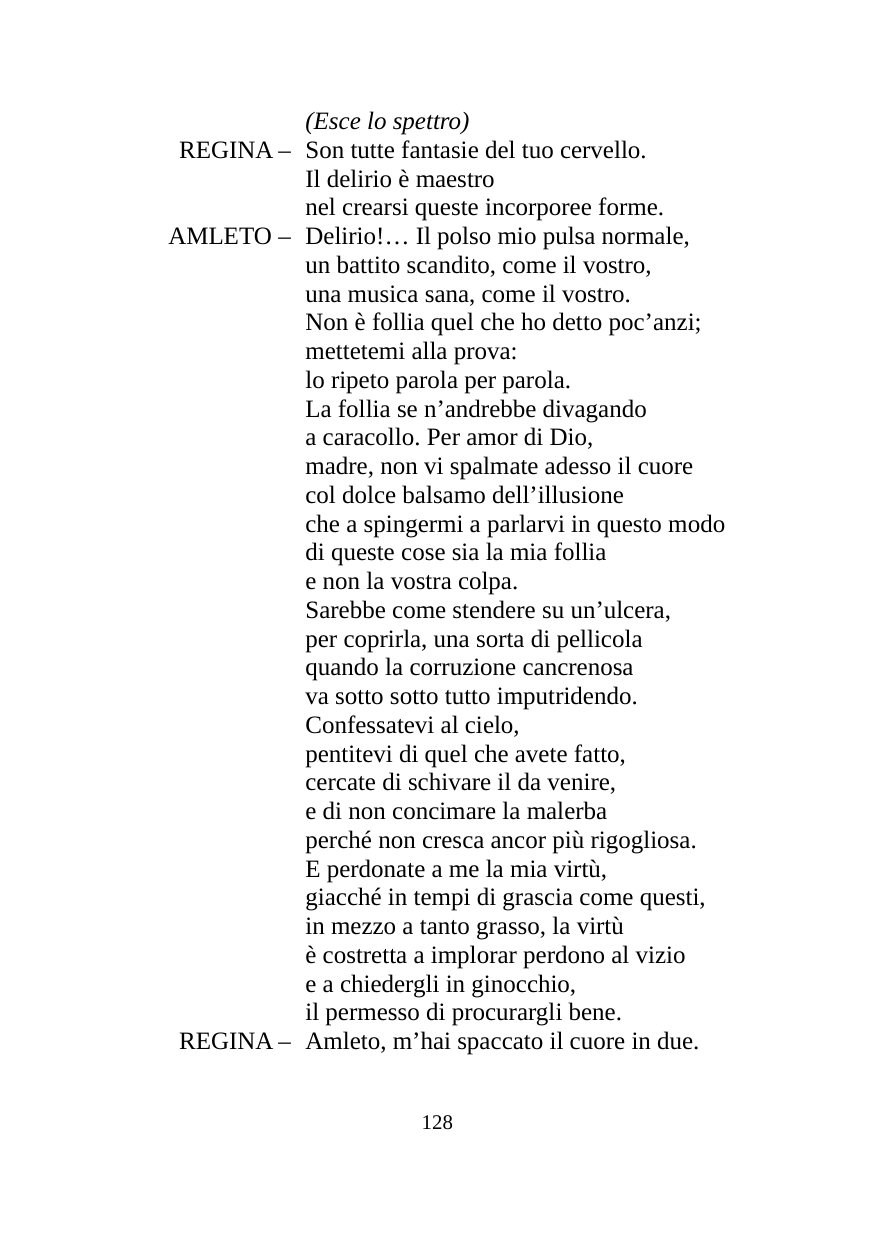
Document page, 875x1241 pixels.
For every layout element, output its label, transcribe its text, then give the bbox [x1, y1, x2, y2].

table_cell Amleto, m’hai spaccato il cuore in due. [298, 1026, 768, 1055]
table_cell Son tutte fantasie del tuo cervello. Il delirio è maestro nel crearsi queste incorporee forme. [298, 135, 768, 221]
table_cell Delirio!… Il polso mio pulsa normale, un battito scandito, come il vostro, una musica sana, come il vostro. Non è follia quel che ho detto poc’anzi; mettetemi alla prova: lo ripeto parola per parola. La follia se n’andrebbe divagando a caracollo. Per amor di Dio, madre, non vi spalmate adesso il cuore col dolce balsamo dell’illusione che a spingermi a parlarvi in questo modo di queste cose sia la mia follia e non la vostra colpa. Sarebbe come stendere su un’ulcera, per coprirla, una sorta di pellicola quando la corruzione cancrenosa va sotto sotto tutto imputridendo. Confessatevi al cielo, pentitevi di quel che avete fatto, cercate di schivare il da venire, e di non concimare la malerba perché non cresca ancor più rigogliosa. E perdonate a me la mia virtù, giacché in tempi di grascia come questi, in mezzo a tanto grasso, la virtù è costretta a implorar perdono al vizio e a chiedergli in ginocchio, il permesso di procurargli bene. [298, 221, 768, 1026]
table_cell REGINA – [106, 135, 298, 221]
table_cell [106, 106, 298, 135]
table_cell (Esce lo spettro) [298, 106, 768, 135]
table_cell REGINA – [106, 1026, 298, 1055]
table_cell AMLETO – [106, 221, 298, 1026]
